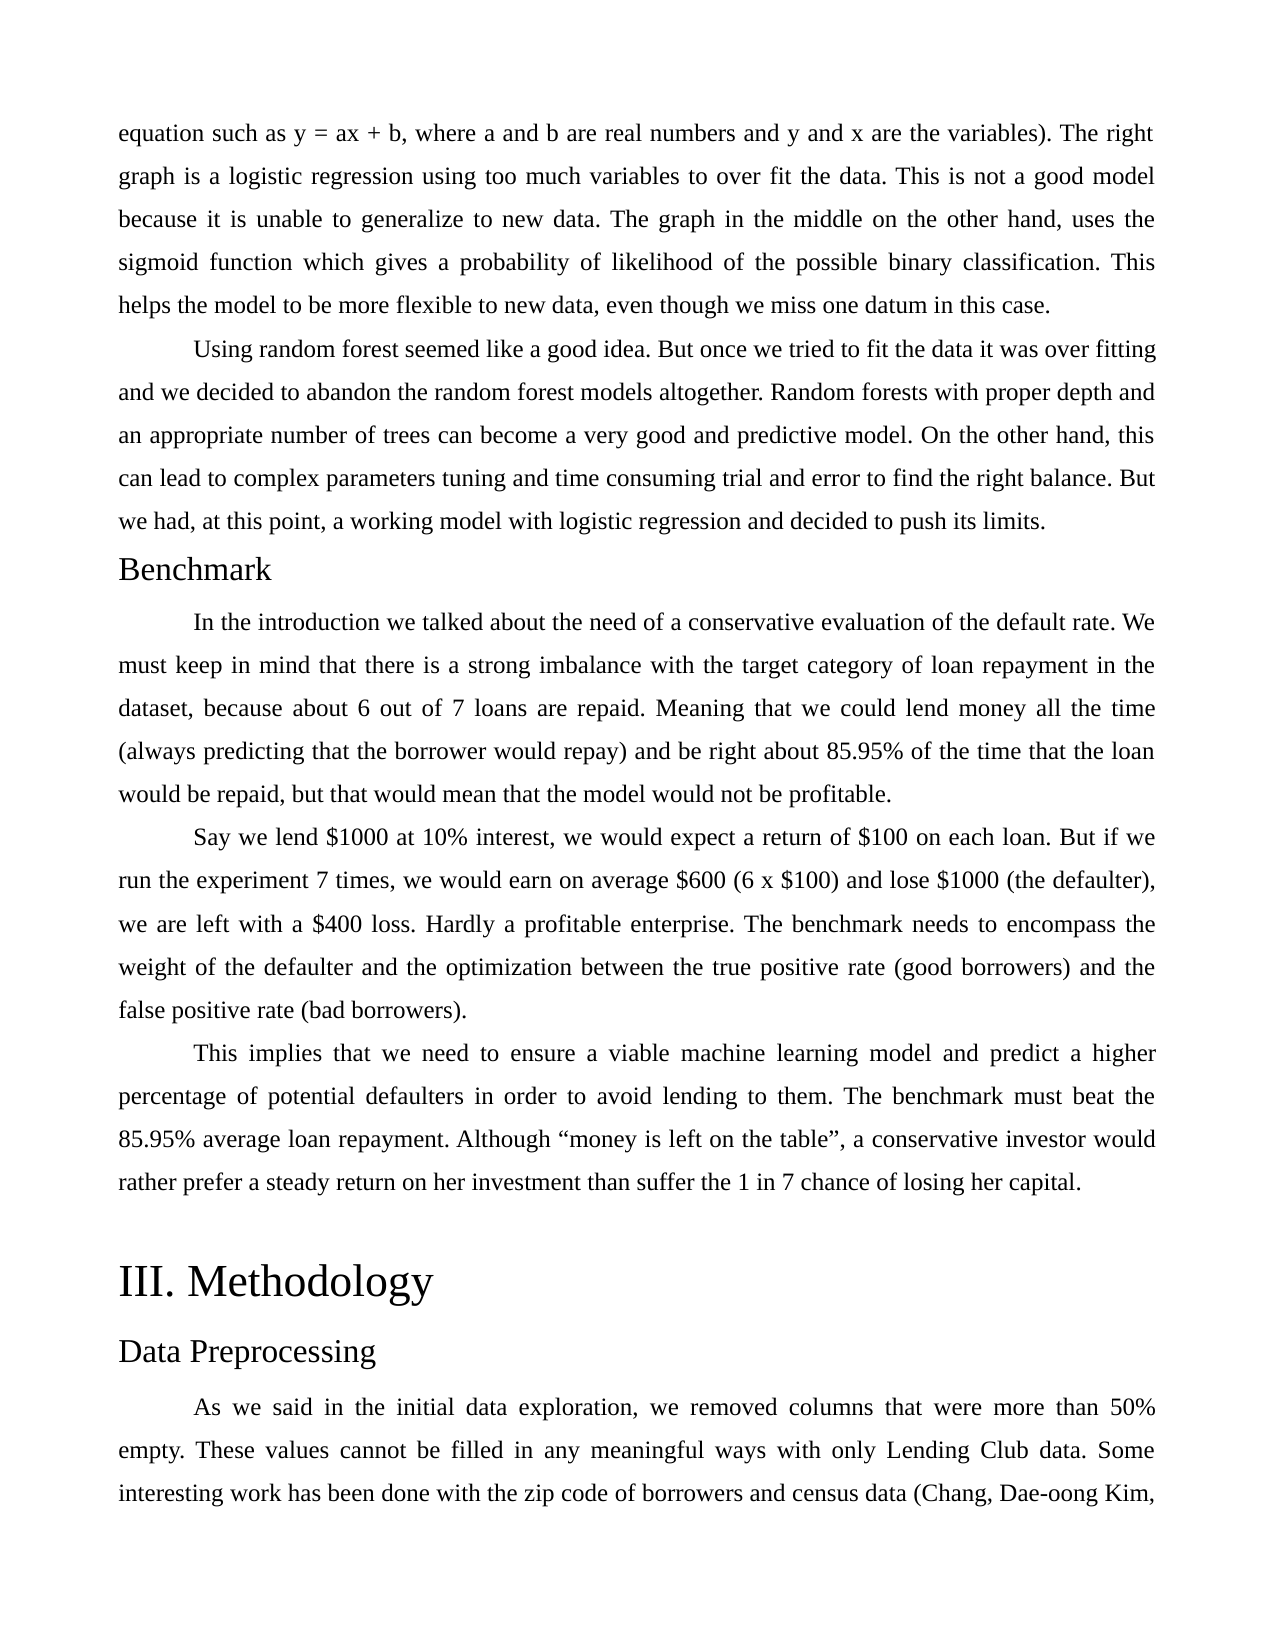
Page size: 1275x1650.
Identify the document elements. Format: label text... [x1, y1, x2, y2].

text In the introduction we talked about the need of a conservative evaluation of the default rate. We must keep in mind that there is a strong imbalance with the target category of loan repayment in the dataset, because about 6 out of 7 loans are repaid. Meaning that we could lend money all the time (always predicting that the borrower would repay) and be right about 85.95% of the time that the loan would be repaid, but that would mean that the model would not be profitable. [118, 607, 1157, 808]
text Data Preprocessing [118, 1332, 1157, 1370]
text Benchmark [118, 549, 1157, 588]
text equation such as y = ax + b, where a and b are real numbers and y and x are the variables). The right graph is a logistic regression using too much variables to over fit the data. This is not a good model because it is unable to generalize to new data. The graph in the middle on the other hand, uses the sigmoid function which gives a probability of likelihood of the possible binary classification. This helps the model to be more flexible to new data, even though we miss one datum in this case. [118, 118, 1157, 319]
text III. Methodology [118, 1254, 1157, 1306]
text This implies that we need to ensure a viable machine learning model and predict a higher percentage of potential defaulters in order to avoid lending to them. The benchmark must beat the 85.95% average loan repayment. Although “money is left on the table”, a conservative investor would rather prefer a steady return on her investment than suffer the 1 in 7 chance of losing her capital. [118, 1038, 1157, 1196]
text As we said in the initial data exploration, we removed columns that were more than 50% empty. These values cannot be filled in any meaningful ways with only Lending Club data. Some interesting work has been done with the zip code of borrowers and census data (Chang, Dae-oong Kim, [118, 1392, 1157, 1507]
text Say we lend $1000 at 10% interest, we would expect a return of $100 on each loan. But if we run the experiment 7 times, we would earn on average $600 (6 x $100) and lose $1000 (the defaulter), we are left with a $400 loss. Hardly a profitable enterprise. The benchmark needs to encompass the weight of the defaulter and the optimization between the true positive rate (good borrowers) and the false positive rate (bad borrowers). [118, 822, 1157, 1024]
text Using random forest seemed like a good idea. But once we tried to fit the data it was over fitting and we decided to abandon the random forest models altogether. Random forests with proper depth and an appropriate number of trees can become a very good and predictive model. On the other hand, this can lead to complex parameters tuning and time consuming trial and error to find the right balance. But we had, at this point, a working model with logistic regression and decided to push its limits. [118, 334, 1157, 535]
